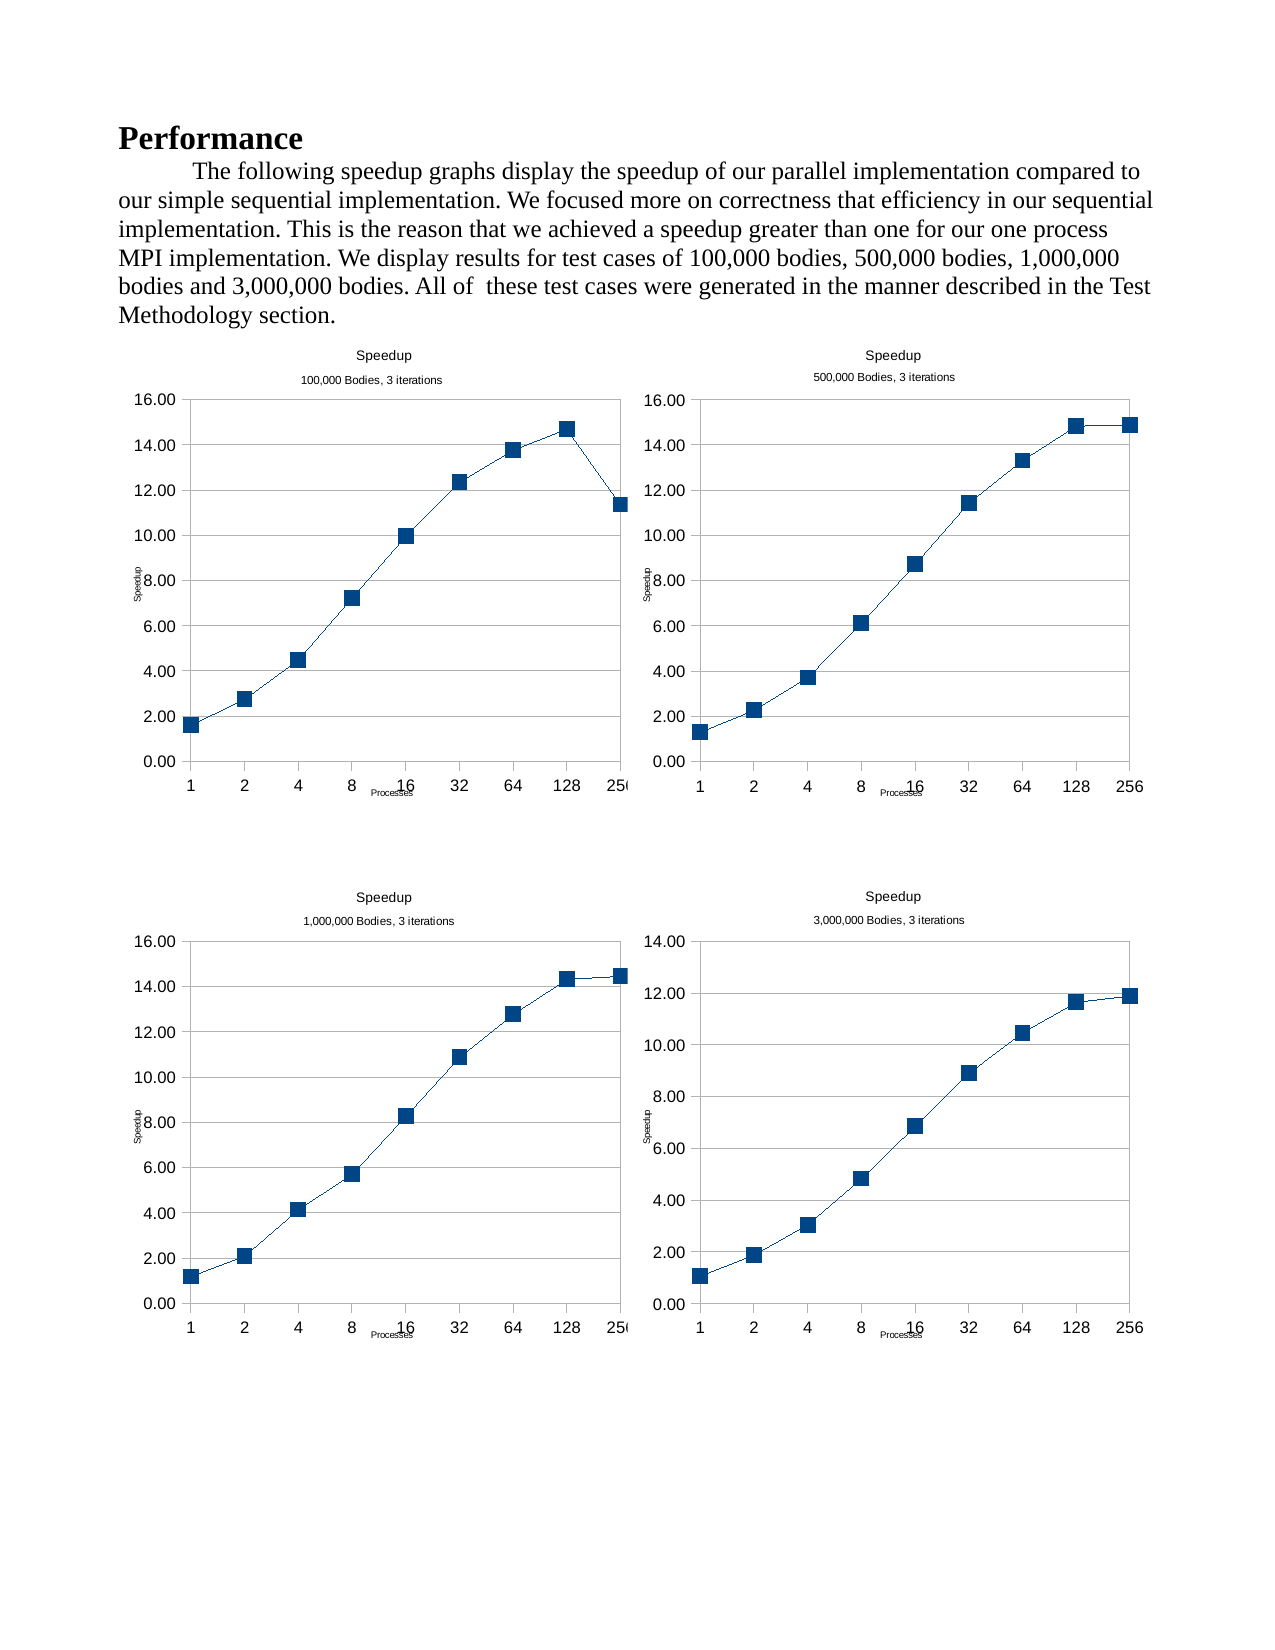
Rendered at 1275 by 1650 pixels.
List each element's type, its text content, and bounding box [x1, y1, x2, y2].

text Performance [118, 118, 1157, 156]
text The following speedup graphs display the speedup of our parallel implementation compared to our simple sequential implementation. We focused more on correctness that efficiency in our sequential implementation. This is the reason that we achieved a speedup greater than one for our one process MPI implementation. We display results for test cases of 100,000 bodies, 500,000 bodies, 1,000,000 bodies and 3,000,000 bodies. All of these test cases were generated in the manner described in the Test Methodology section. [118, 156, 1157, 329]
